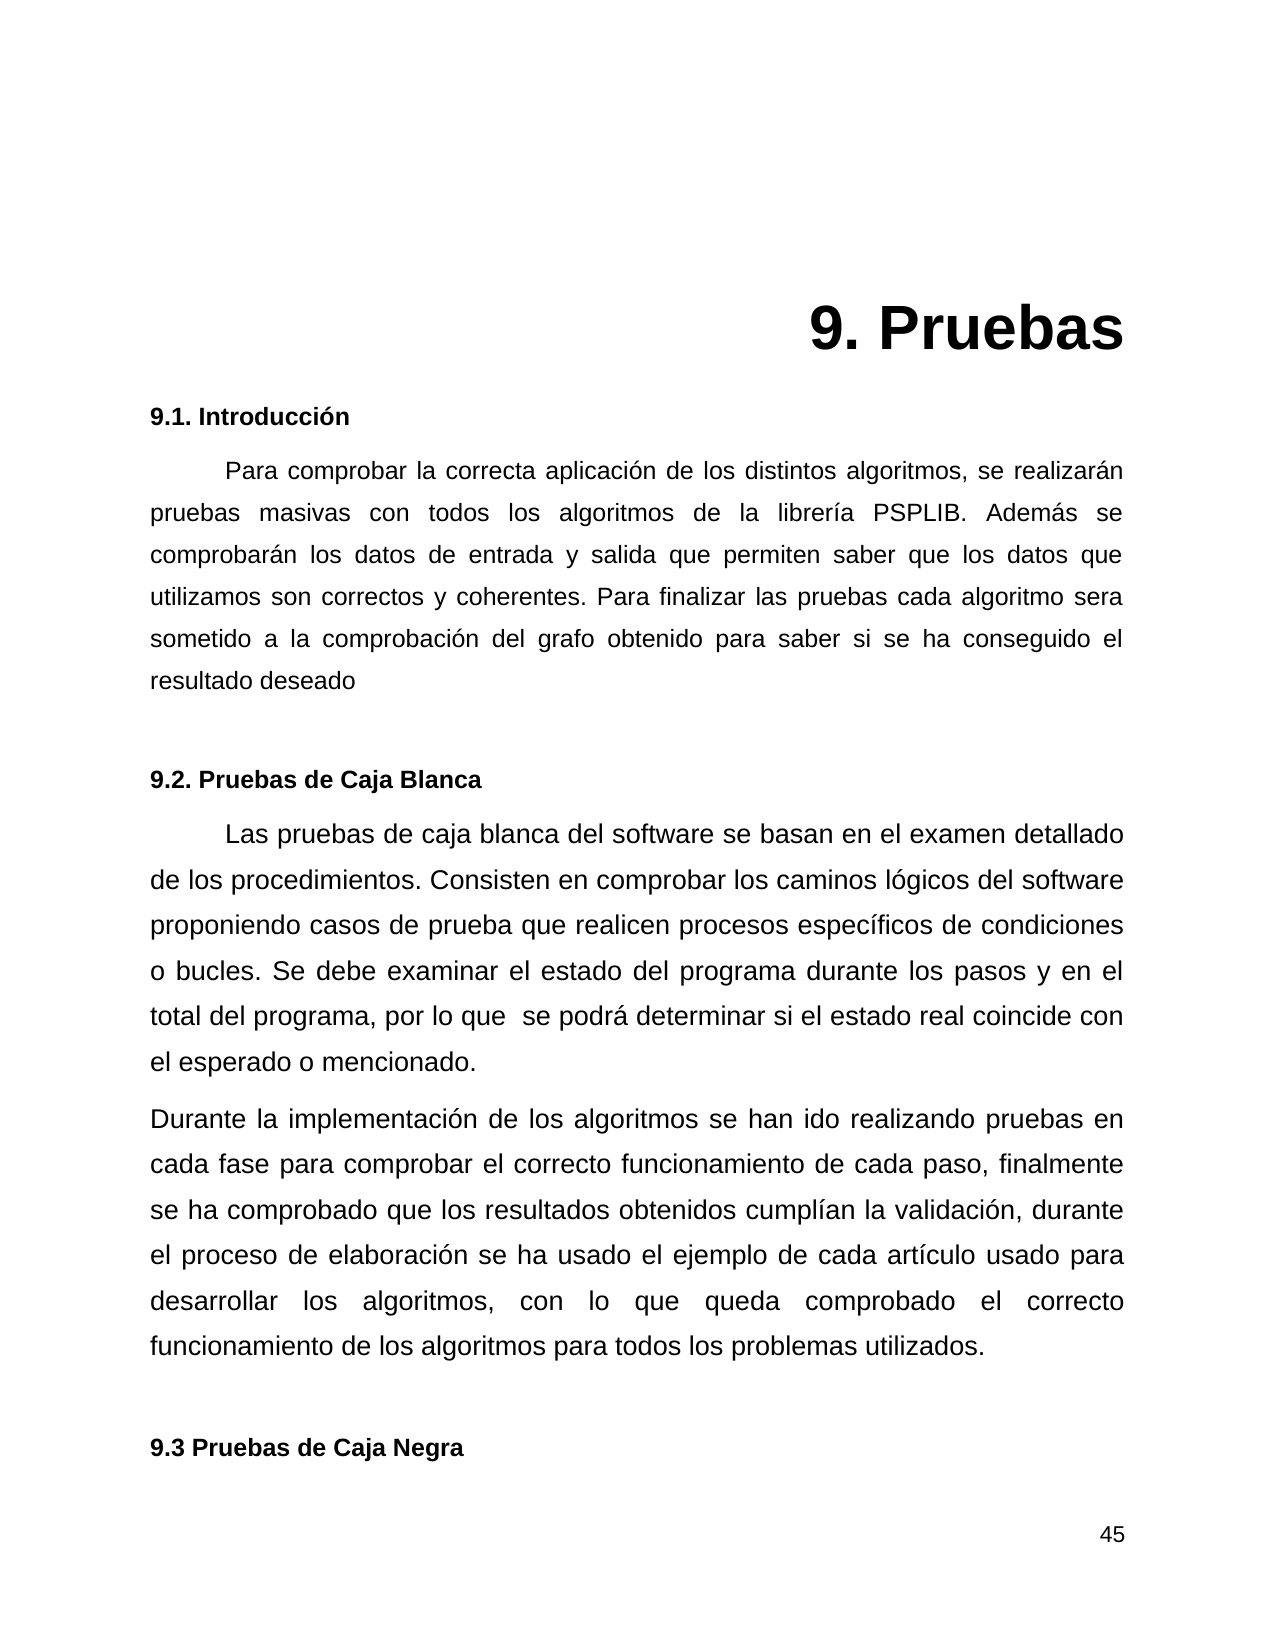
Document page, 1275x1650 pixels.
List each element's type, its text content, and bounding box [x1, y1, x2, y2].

text 9.3 Pruebas de Caja Negra [150, 1433, 1125, 1461]
text 9. Pruebas [150, 293, 1125, 363]
text Las pruebas de caja blanca del software se basan en el examen detallado de los procedimientos. Consisten en comprobar los caminos lógicos del software proponiendo casos de prueba que realicen procesos específicos de condiciones o bucles. Se debe examinar el estado del programa durante los pasos y en el total del programa, por lo que se podrá determinar si el estado real coincide con el esperado o mencionado. [150, 819, 1125, 1077]
text Para comprobar la correcta aplicación de los distintos algoritmos, se realizarán pruebas masivas con todos los algoritmos de la librería PSPLIB. Además se comprobarán los datos de entrada y salida que permiten saber que los datos que utilizamos son correctos y coherentes. Para finalizar las pruebas cada algoritmo sera sometido a la comprobación del grafo obtenido para saber si se ha conseguido el resultado deseado [150, 457, 1125, 694]
text 9.1. Introducción [150, 403, 1125, 431]
text Durante la implementación de los algoritmos se han ido realizando pruebas en cada fase para comprobar el correcto funcionamiento de cada paso, finalmente se ha comprobado que los resultados obtenidos cumplían la validación, durante el proceso de elaboración se ha usado el ejemplo de cada artículo usado para desarrollar los algoritmos, con lo que queda comprobado el correcto funcionamiento de los algoritmos para todos los problemas utilizados. [150, 1104, 1125, 1361]
text 9.2. Pruebas de Caja Blanca [150, 766, 1125, 793]
